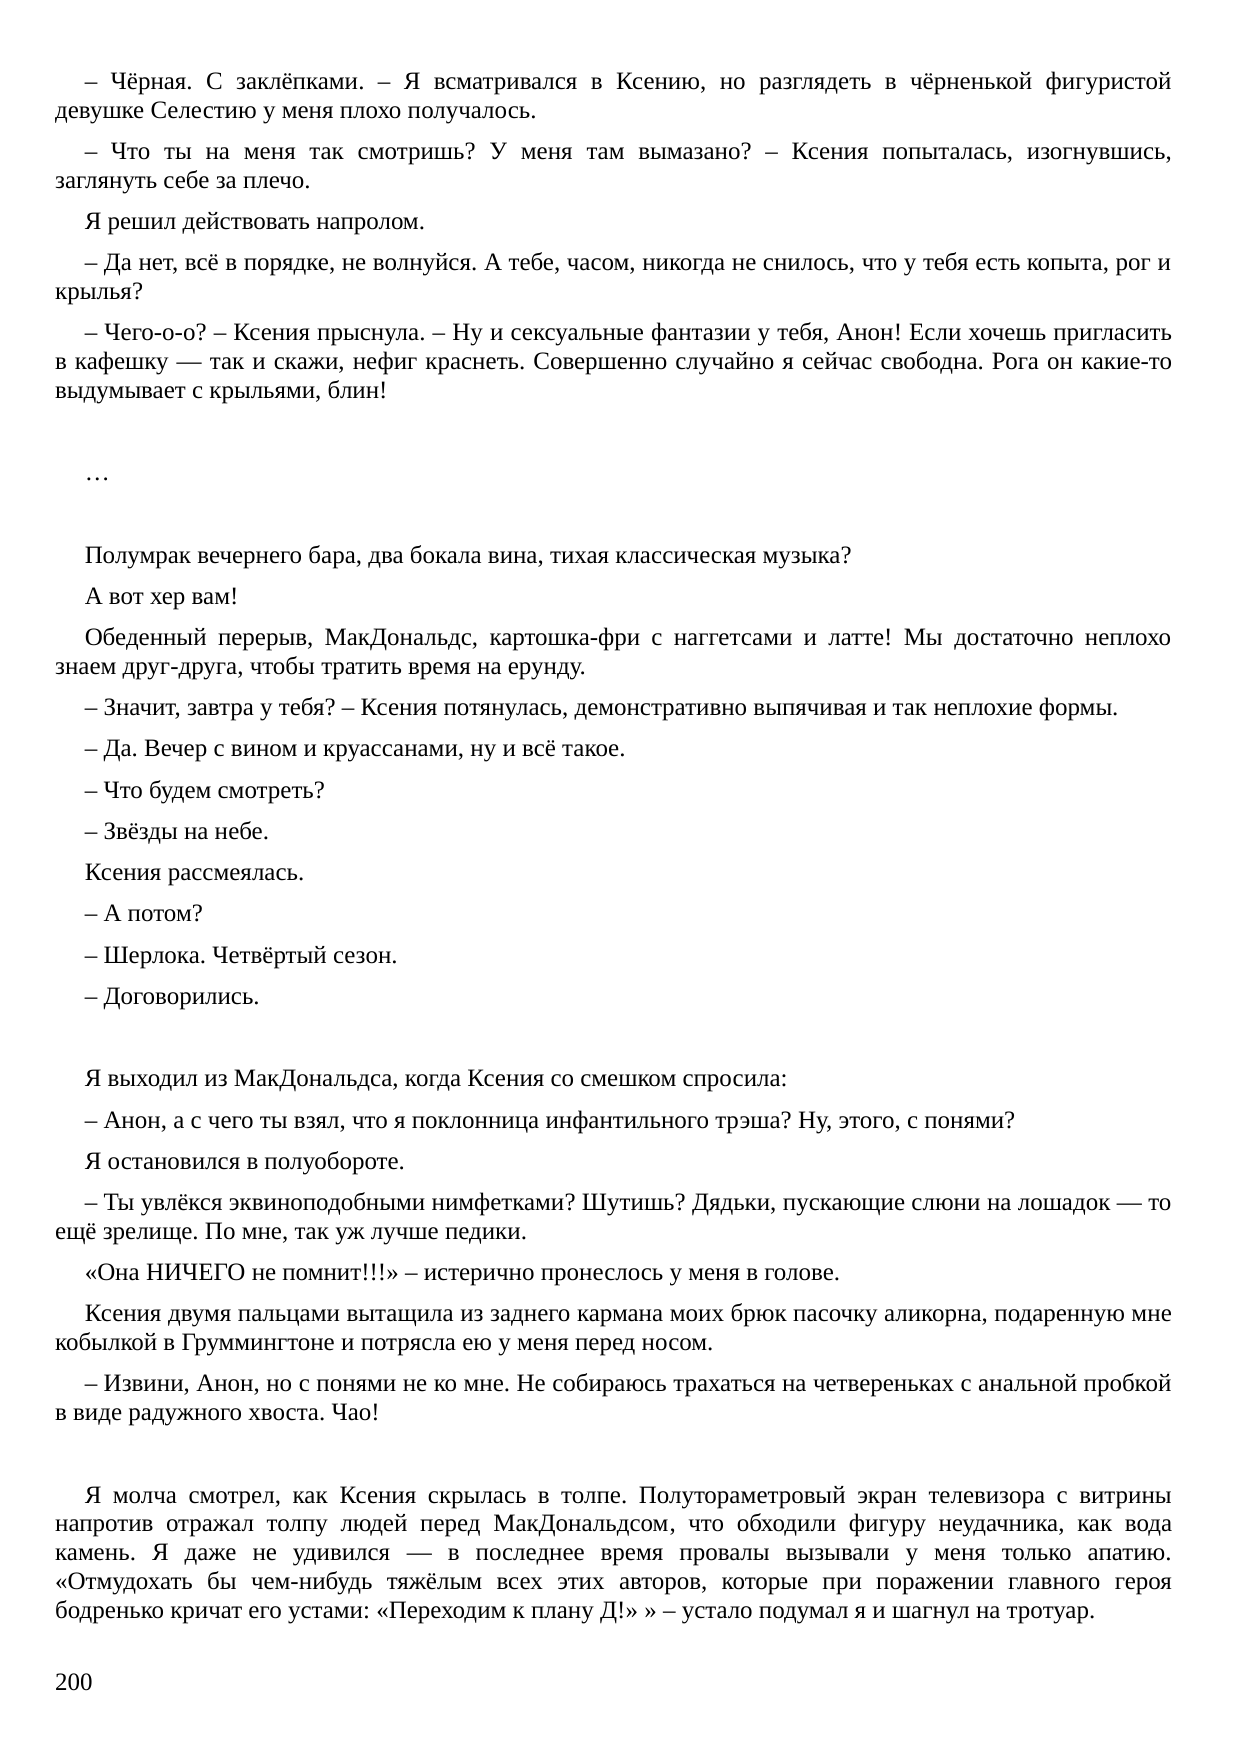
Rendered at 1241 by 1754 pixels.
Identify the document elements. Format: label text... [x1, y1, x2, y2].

text – Ты увлёкся эквиноподобными нимфетками? Шутишь? Дядьки, пускающие слюни на лошадок — то ещё зрелище. По мне, так уж лучше педики. [55, 1187, 1173, 1245]
text – Анон, а с чего ты взял, что я поклонница инфантильного трэша? Ну, этого, с понями? [55, 1105, 1173, 1133]
text – Да. Вечер с вином и круассанами, ну и всё такое. [55, 733, 1173, 762]
text … [55, 457, 1173, 486]
text Я остановился в полуобороте. [55, 1146, 1173, 1175]
text Полумрак вечернего бара, два бокала вина, тихая классическая музыка? [55, 540, 1173, 568]
text – Извини, Анон, но с понями не ко мне. Не собираюсь трахаться на четвереньках с анальной пробкой в виде радужного хвоста. Чао! [55, 1368, 1173, 1426]
text – Что ты на меня так смотришь? У меня там вымазано? – Ксения попыталась, изогнувшись, заглянуть себе за плечо. [55, 136, 1173, 193]
text Я решил действовать напролом. [55, 206, 1173, 235]
text – Чёрная. С заклёпками. – Я всматривался в Ксению, но разглядеть в чёрненькой фигуристой девушке Селестию у меня плохо получалось. [55, 66, 1173, 123]
text – Чего-о-о? – Ксения прыснула. – Ну и сексуальные фантазии у тебя, Анон! Если хочешь пригласить в кафешку — так и скажи, нефиг краснеть. Совершенно случайно я сейчас свободна. Рога он какие-то выдумывает с крыльями, блин! [55, 317, 1173, 403]
text Ксения рассмеялась. [55, 857, 1173, 886]
text – Договорились. [55, 981, 1173, 1010]
text – Звёзды на небе. [55, 816, 1173, 845]
text «Она НИЧЕГО не помнит!!!» – истерично пронеслось у меня в голове. [55, 1257, 1173, 1286]
text Я выходил из МакДональдса, когда Ксения со смешком спросила: [55, 1063, 1173, 1092]
text – Шерлока. Четвёртый сезон. [55, 940, 1173, 968]
text – Да нет, всё в порядке, не волнуйся. А тебе, часом, никогда не снилось, что у тебя есть копыта, рог и крылья? [55, 247, 1173, 305]
text – Что будем смотреть? [55, 775, 1173, 803]
text А вот хер вам! [55, 581, 1173, 610]
text – Значит, завтра у тебя? – Ксения потянулась, демонстративно выпячивая и так неплохие формы. [55, 692, 1173, 721]
text Ксения двумя пальцами вытащила из заднего кармана моих брюк пасочку аликорна, подаренную мне кобылкой в Груммингтоне и потрясла ею у меня перед носом. [55, 1298, 1173, 1356]
text – А потом? [55, 898, 1173, 927]
text Обеденный перерыв, МакДональдс, картошка-фри с наггетсами и латте! Мы достаточно неплохо знаем друг-друга, чтобы тратить время на ерунду. [55, 622, 1173, 680]
text Я молча смотрел, как Ксения скрылась в толпе. Полутораметровый экран телевизора с витрины напротив отражал толпу людей перед МакДональдсом, что обходили фигуру неудачника, как вода камень. Я даже не удивился — в последнее время провалы вызывали у меня только апатию. «Отмудохать бы чем-нибудь тяжёлым всех этих авторов, которые при поражении главного героя бодренько кричат его устами: «Переходим к плану Д!» » – устало подумал я и шагнул на тротуар. [55, 1480, 1173, 1623]
